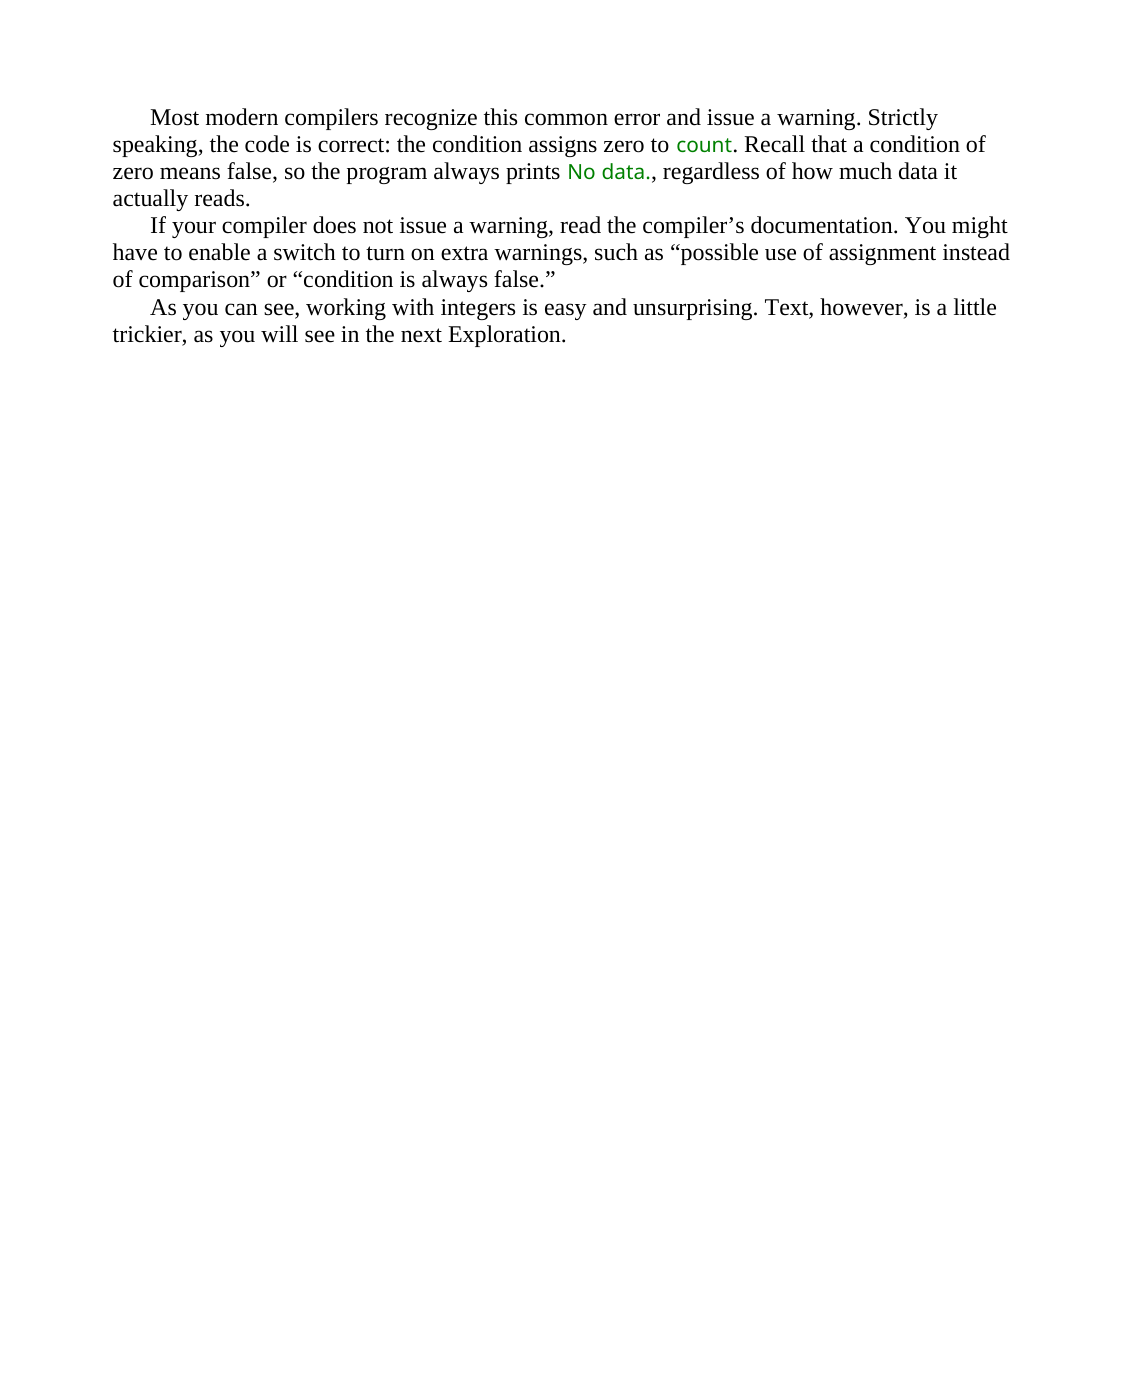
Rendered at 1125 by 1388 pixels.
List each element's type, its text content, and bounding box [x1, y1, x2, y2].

text Most modern compilers recognize this common error and issue a warning. Strictly speaking, the code is correct: the condition assigns zero to count. Recall that a condition of zero means false, so the program always prints No data., regardless of how much data it actually reads. [112, 104, 1012, 212]
text As you can see, working with integers is easy and unsurprising. Text, however, is a little trickier, as you will see in the next Exploration. [112, 293, 1012, 347]
text If your compiler does not issue a warning, read the compiler’s documentation. You might have to enable a switch to turn on extra warnings, such as “possible use of assignment instead of comparison” or “condition is always false.” [112, 212, 1012, 293]
